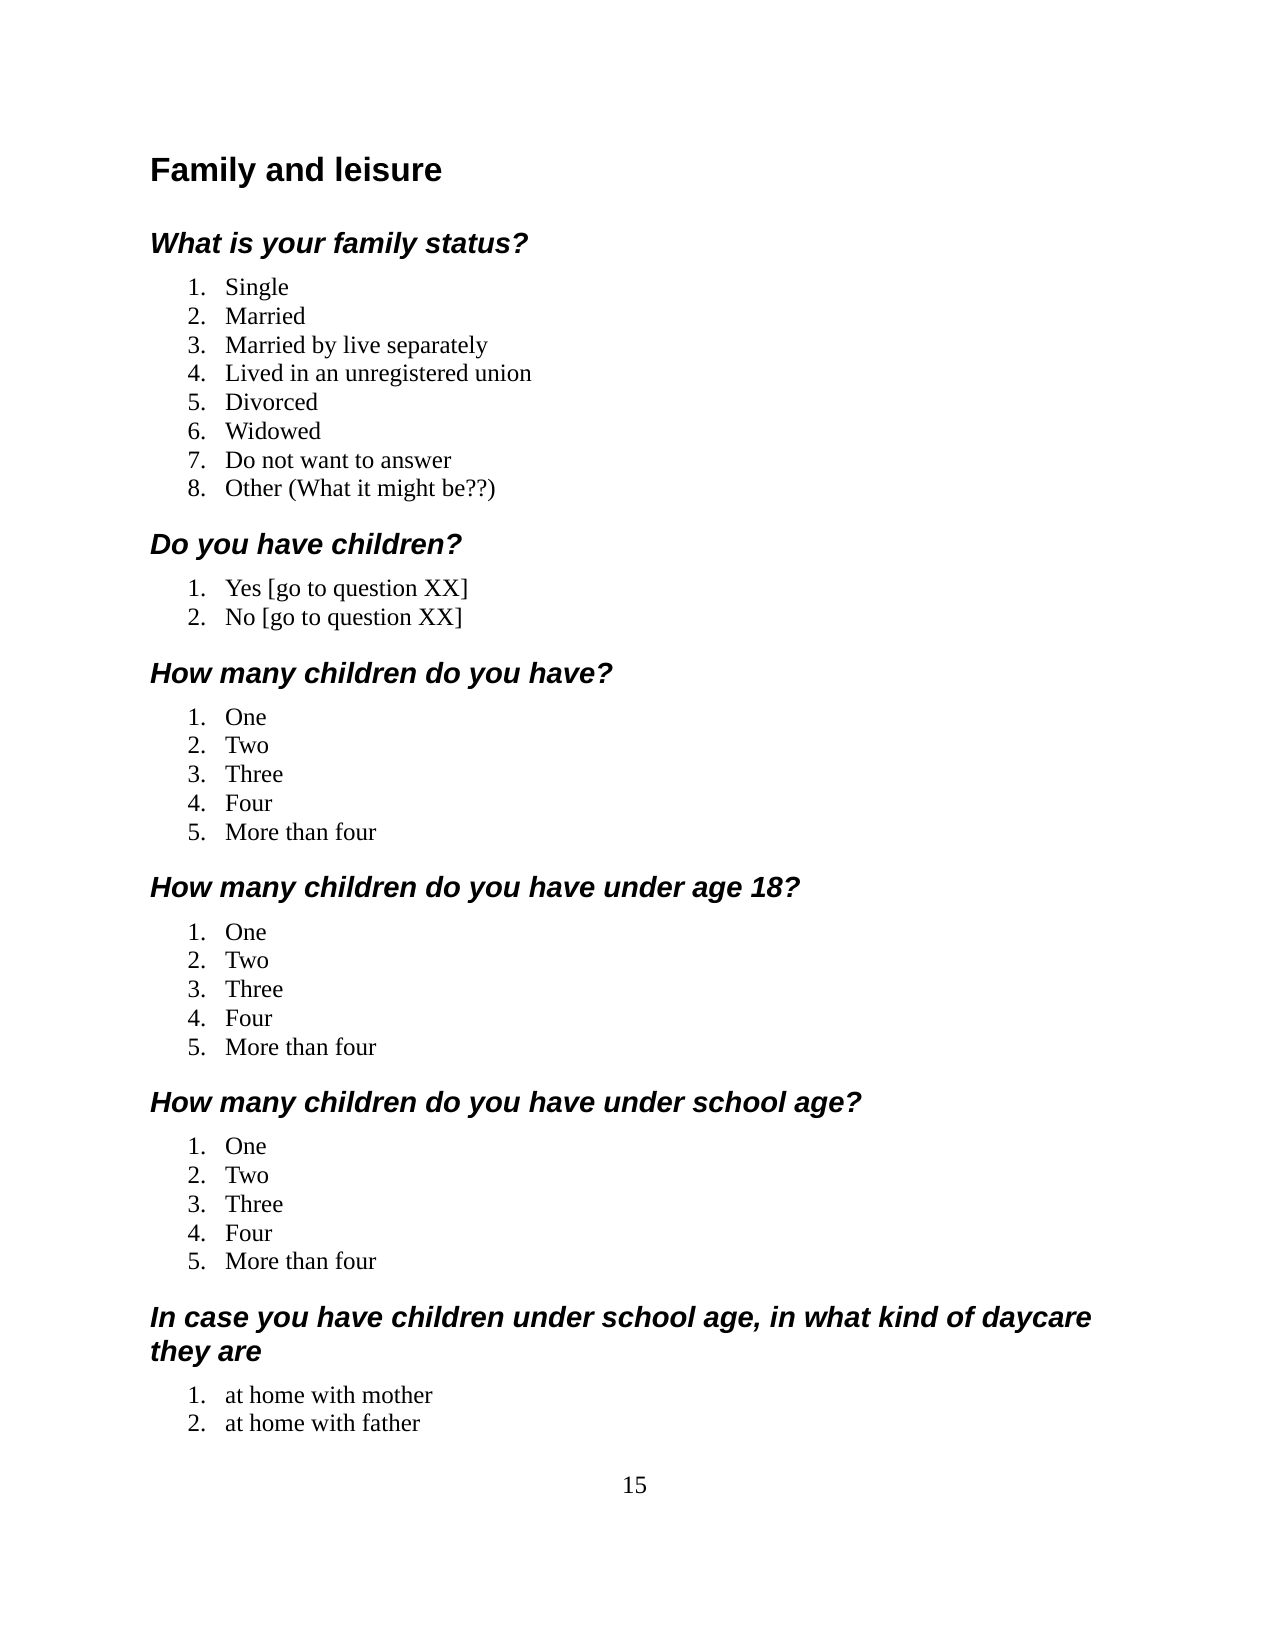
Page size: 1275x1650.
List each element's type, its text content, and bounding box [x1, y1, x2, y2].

list Three [187, 974, 1125, 1003]
list Single [187, 272, 1125, 301]
list No [go to question XX] [187, 602, 1125, 631]
list Two [187, 945, 1125, 974]
list Three [187, 1189, 1125, 1218]
subtitle Do you have children? [150, 527, 1125, 561]
list More than four [187, 1246, 1125, 1275]
list One [187, 702, 1125, 731]
list Two [187, 1160, 1125, 1189]
list Lived in an unregistered union [187, 358, 1125, 387]
subtitle What is your family status? [150, 226, 1125, 260]
subtitle How many children do you have under age 18? [150, 871, 1125, 904]
list at home with father [187, 1408, 1125, 1437]
list One [187, 917, 1125, 945]
list Widowed [187, 416, 1125, 445]
list Two [187, 731, 1125, 759]
list Yes [go to question XX] [187, 573, 1125, 602]
subtitle How many children do you have under school age? [150, 1085, 1125, 1119]
list More than four [187, 817, 1125, 846]
list Three [187, 759, 1125, 788]
subtitle In case you have children under school age, in what kind of daycare they are [150, 1300, 1125, 1367]
list Married [187, 301, 1125, 330]
list at home with mother [187, 1380, 1125, 1408]
list One [187, 1131, 1125, 1160]
list Four [187, 788, 1125, 817]
list Divorced [187, 387, 1125, 416]
subtitle How many children do you have? [150, 656, 1125, 689]
subtitle Family and leisure [150, 150, 1125, 189]
list Do not want to answer [187, 445, 1125, 473]
list More than four [187, 1032, 1125, 1060]
list Four [187, 1003, 1125, 1032]
list Four [187, 1218, 1125, 1246]
list Married by live separately [187, 330, 1125, 358]
list Other (What it might be??) [187, 473, 1125, 502]
